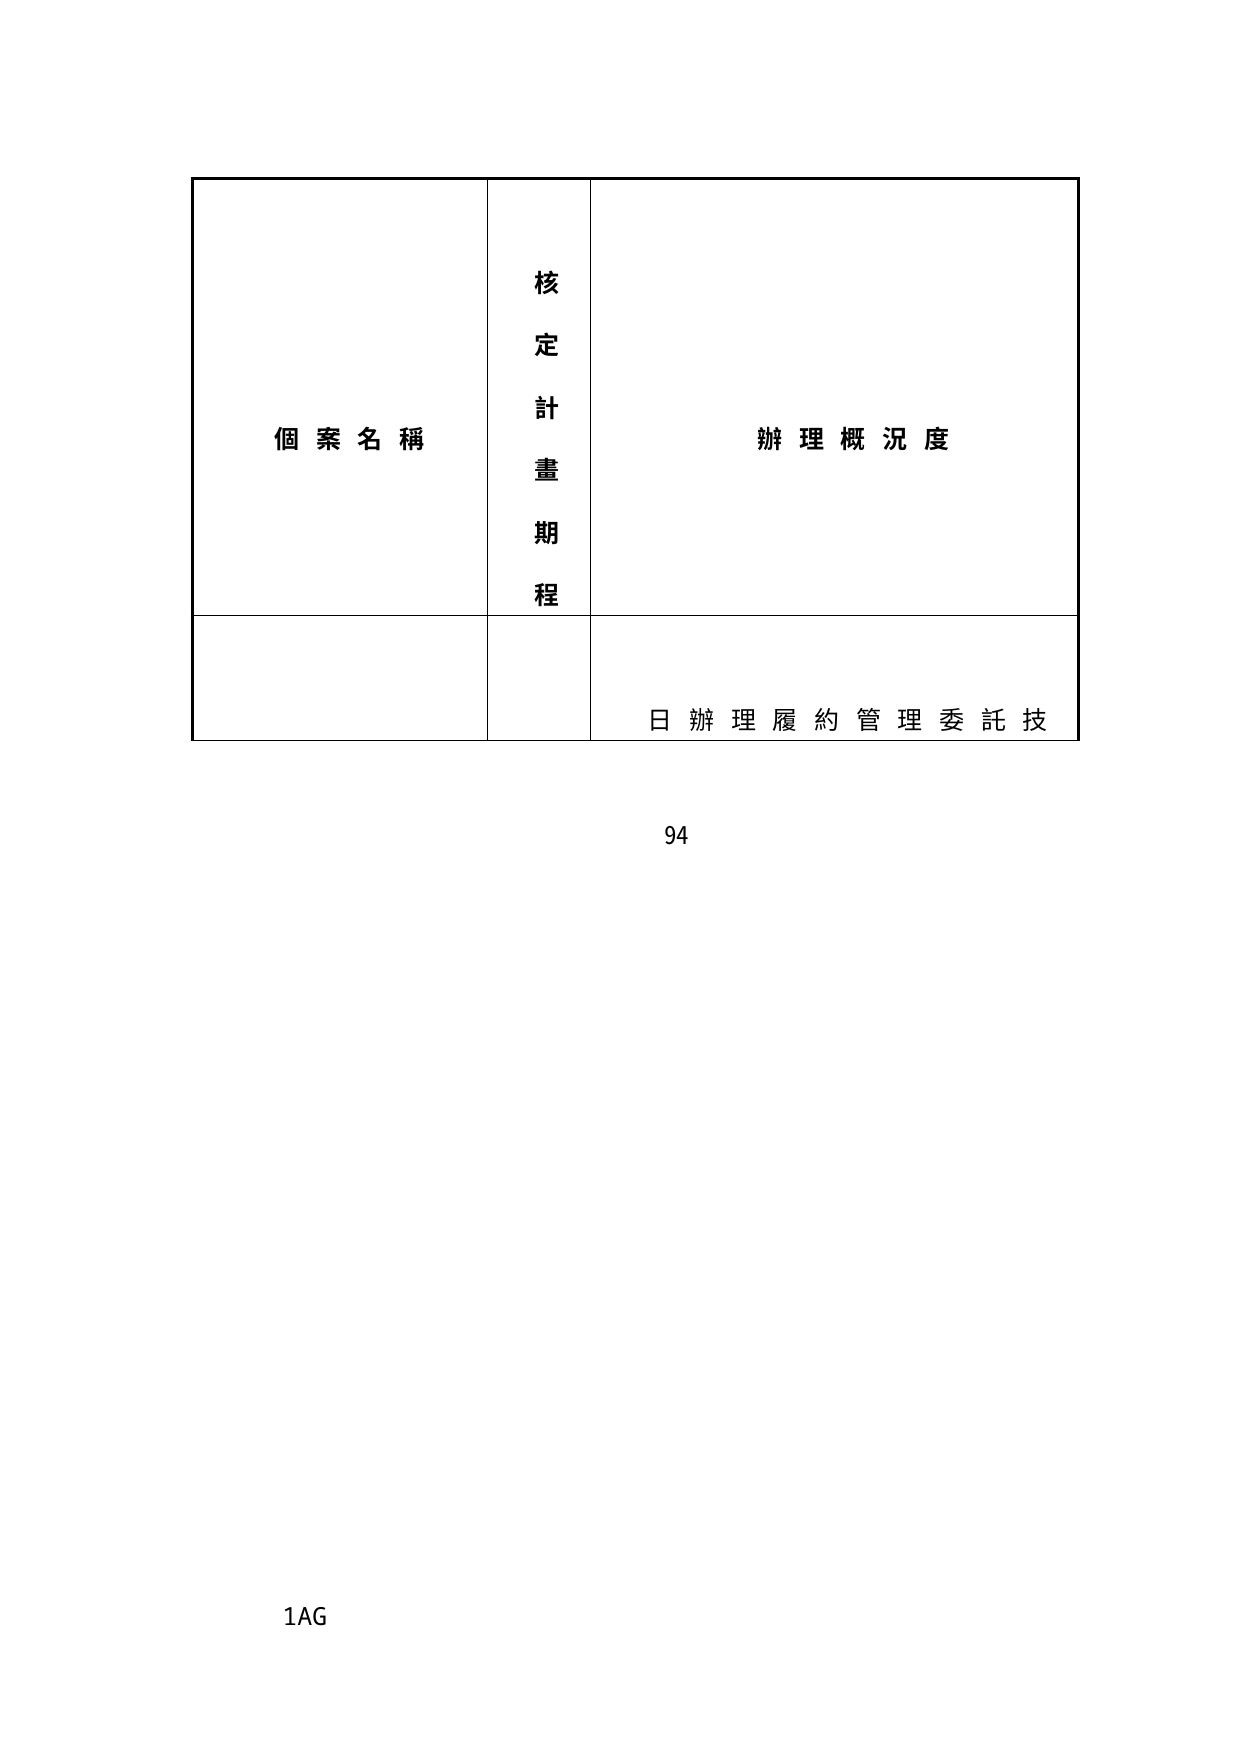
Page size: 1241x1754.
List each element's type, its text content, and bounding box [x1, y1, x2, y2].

table_cell [194, 616, 487, 740]
table_cell [488, 616, 590, 740]
table_cell 日辦理履約管理委託技 [591, 616, 1077, 740]
table_header 核定計畫期程 [488, 180, 590, 615]
table_header 個案名稱 [194, 180, 487, 615]
table_header 辦理概況度 [591, 180, 1077, 615]
